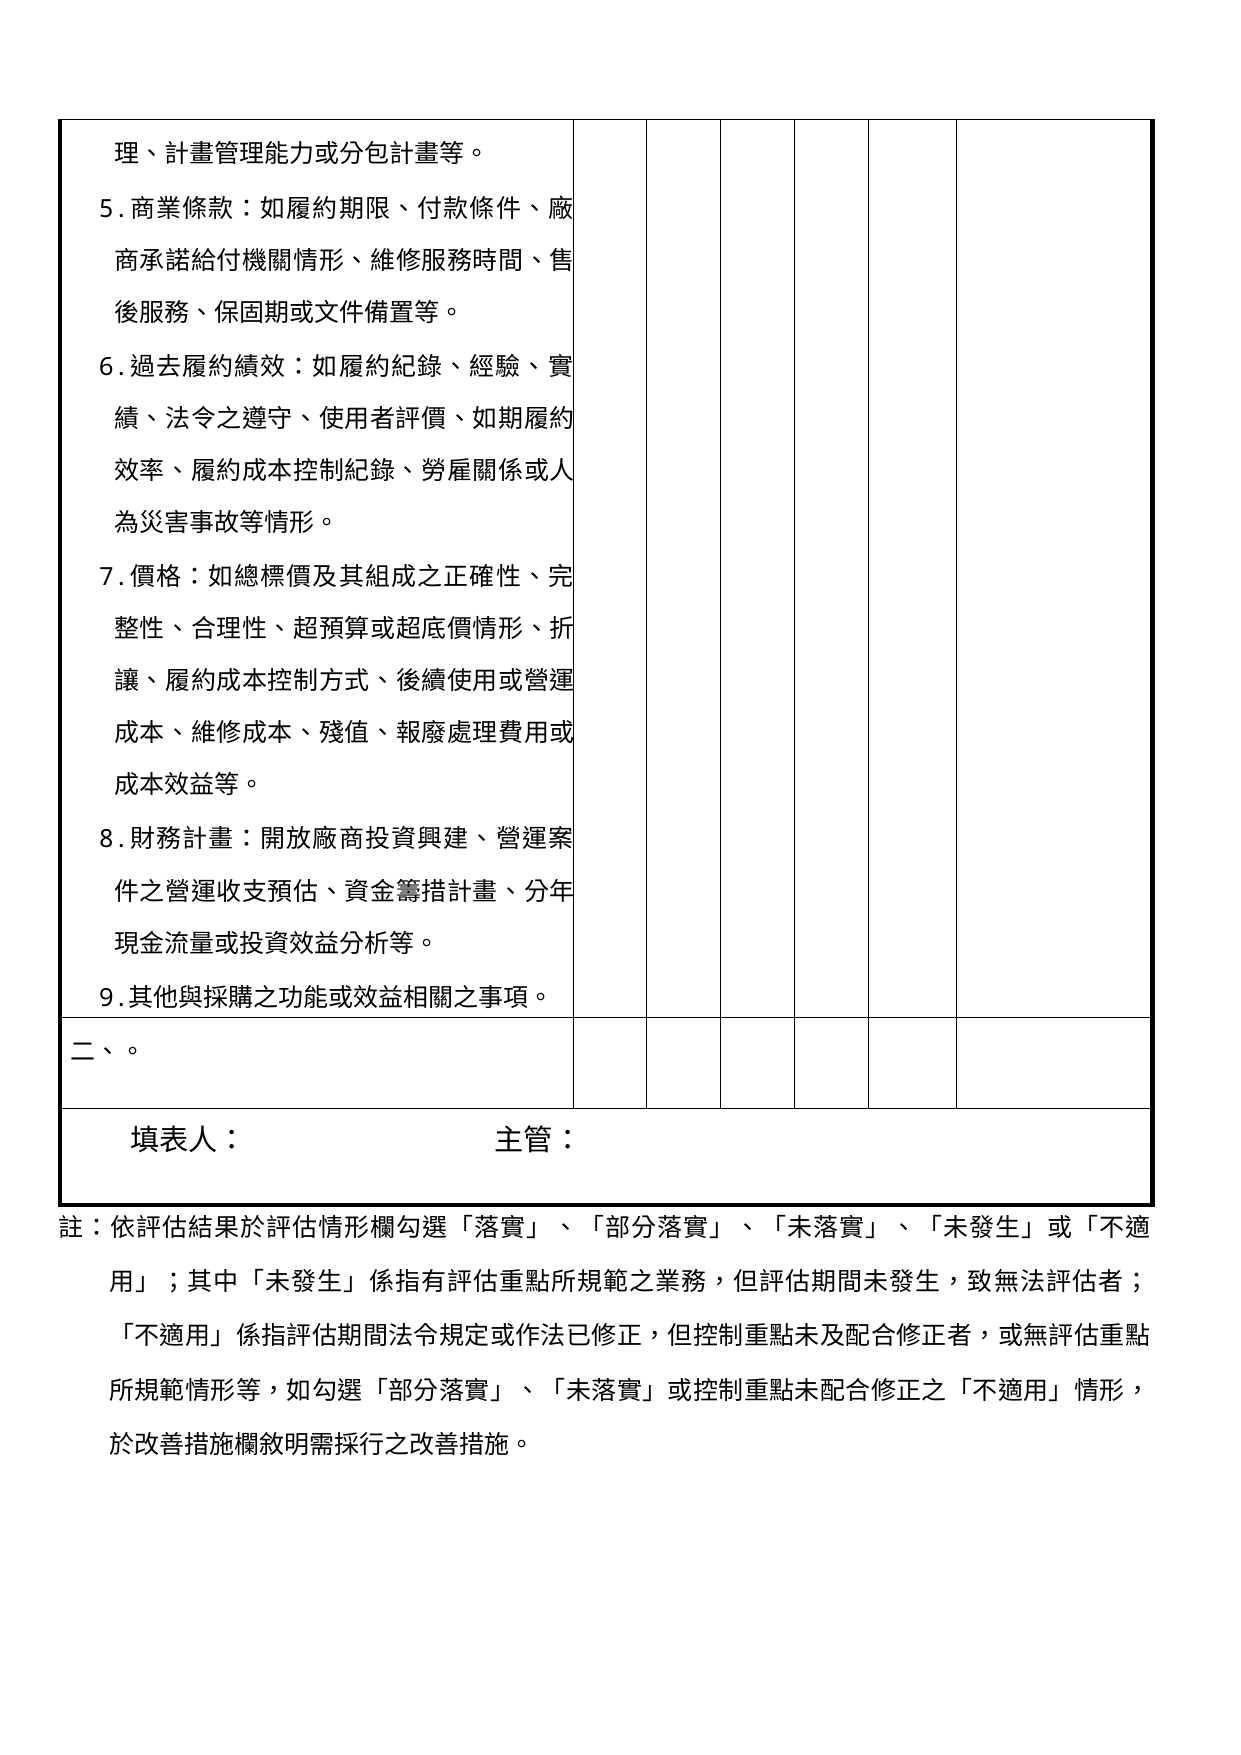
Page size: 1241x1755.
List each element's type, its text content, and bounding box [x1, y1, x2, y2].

table_cell [647, 120, 720, 1017]
text 註：依評估結果於評估情形欄勾選「落實」、「部分落實」、「未落實」、「未發生」或「不適用」；其中「未發生」係指有評估重點所規範之業務，但評估期間未發生，致無法評估者；「不適用」係指評估期間法令規定或作法已修正，但控制重點未及配合修正者，或無評估重點所規範情形等，如勾選「部分落實」、「未落實」或控制重點未配合修正之「不適用」情形，於改善措施欄敘明需採行之改善措施。 [58, 1207, 1151, 1461]
table_cell [795, 120, 868, 1017]
table_cell [721, 1018, 794, 1108]
table_cell [574, 120, 646, 1017]
table_cell 理、計畫管理能力或分包計畫等。 5.商業條款：如履約期限、付款條件、廠商承諾給付機關情形、維修服務時間、售後服務、保固期或文件備置等。 6.過去履約績效：如履約紀錄、經驗、實績、法令之遵守、使用者評價、如期履約效率、履約成本控制紀錄、勞雇關係或人為災害事故等情形。 7.價格：如總標價及其組成之正確性、完整性、合理性、超預算或超底價情形、折讓、履約成本控制方式、後續使用或營運成本、維修成本、殘值、報廢處理費用或成本效益等。 8.財務計畫：開放廠商投資興建、營運案件之營運收支預估、資金籌措計畫、分年現金流量或投資效益分析等。 9.其他與採購之功能或效益相關之事項。 [62, 120, 573, 1017]
table_cell [574, 1018, 646, 1108]
table_cell [869, 120, 956, 1017]
table_cell [957, 1018, 1150, 1108]
table_cell [957, 120, 1150, 1017]
table_cell 二、。 [62, 1018, 573, 1108]
table_cell 填表人： 主管： [62, 1109, 1150, 1202]
table_cell [795, 1018, 868, 1108]
table_cell [869, 1018, 956, 1108]
table_cell [721, 120, 794, 1017]
table_cell [647, 1018, 720, 1108]
